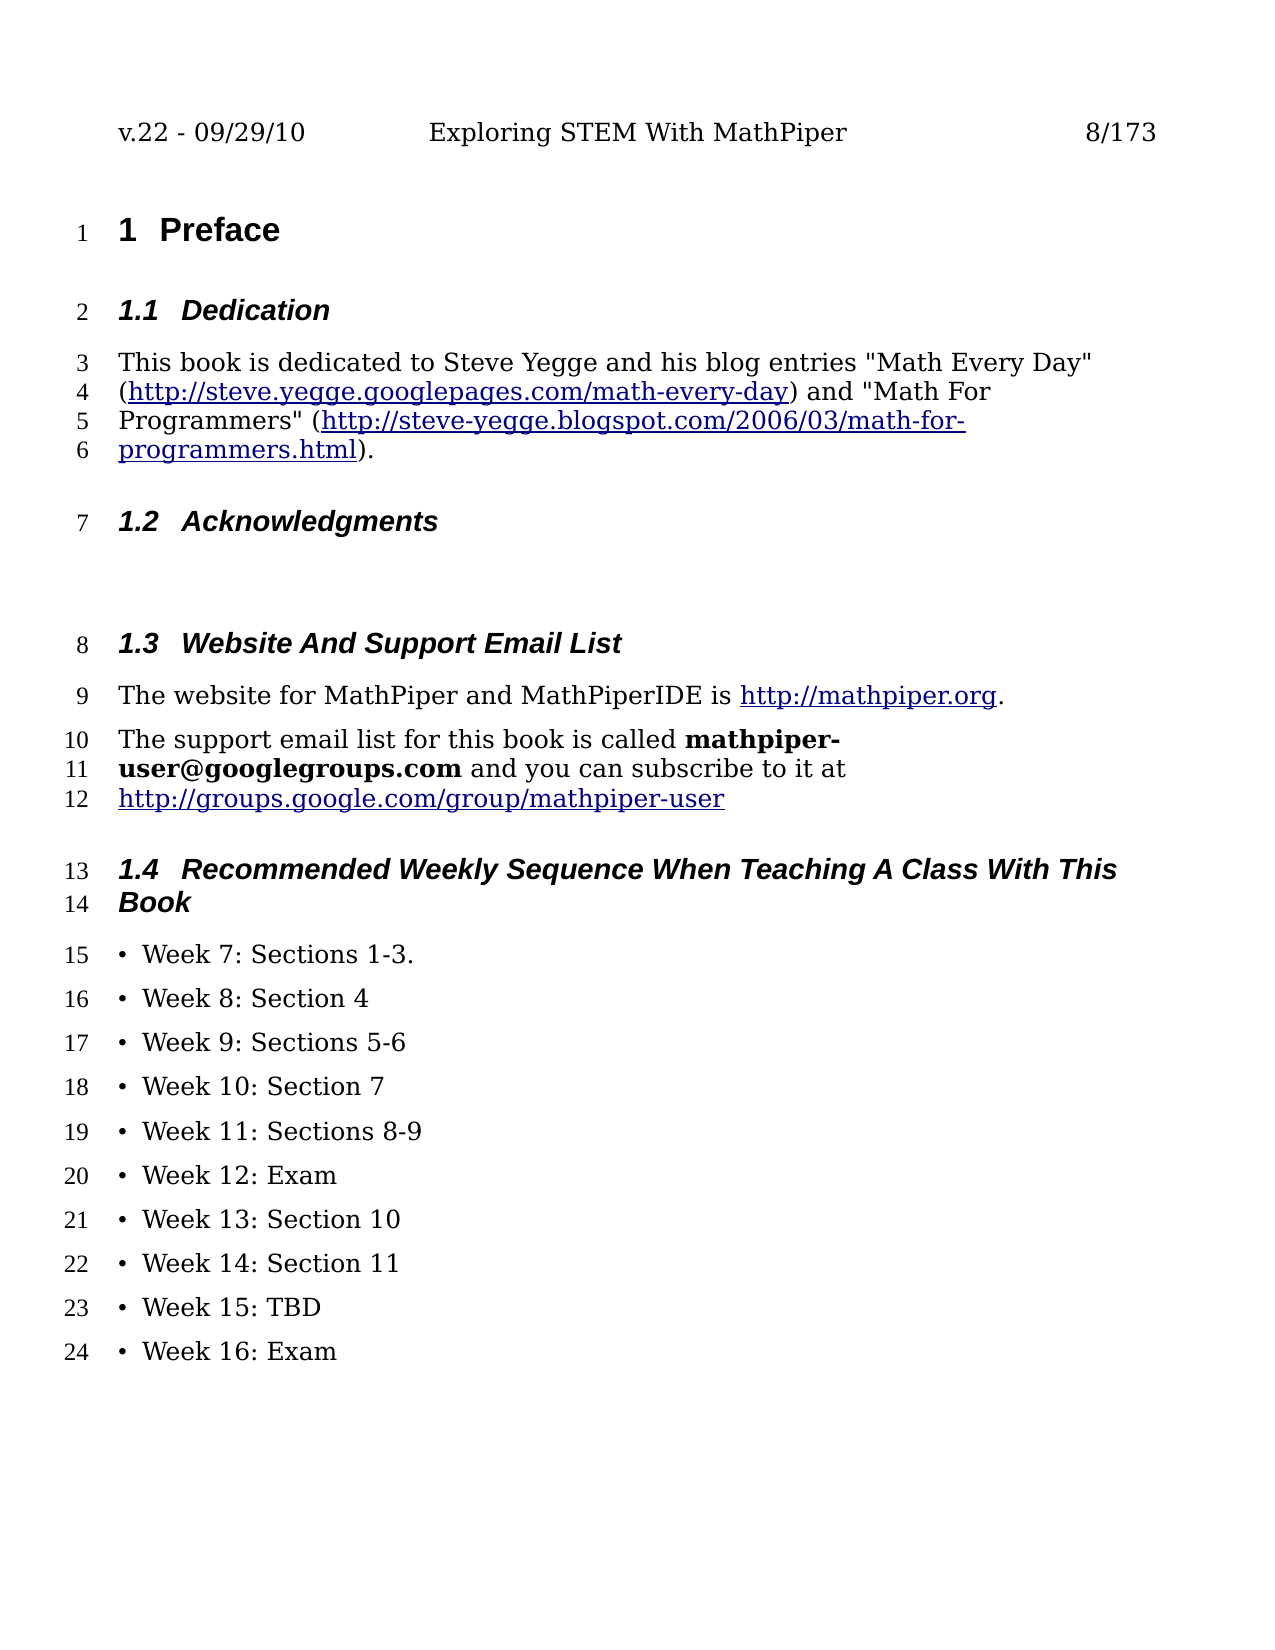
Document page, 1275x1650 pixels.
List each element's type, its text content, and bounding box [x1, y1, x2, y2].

subtitle Website And Support Email List [118, 626, 1157, 660]
list Week 8: Section 4 [118, 984, 1157, 1013]
text The website for MathPiper and MathPiperIDE is http://mathpiper.org. [118, 681, 1157, 710]
subtitle Recommended Weekly Sequence When Teaching A Class With This Book [118, 852, 1157, 919]
list Week 12: Exam [118, 1161, 1157, 1190]
subtitle Preface [118, 210, 1157, 248]
list Week 10: Section 7 [118, 1072, 1157, 1102]
list Week 7: Sections 1-3. [118, 940, 1157, 969]
text The support email list for this book is called mathpiper-user@googlegroups.com and you can subscribe to it at http://groups.google.com/group/mathpiper-user [118, 725, 1157, 813]
subtitle Acknowledgments [118, 504, 1157, 537]
list Week 11: Sections 8-9 [118, 1117, 1157, 1146]
list Week 16: Exam [118, 1337, 1157, 1367]
list Week 9: Sections 5-6 [118, 1028, 1157, 1057]
list Week 14: Section 11 [118, 1249, 1157, 1278]
list Week 15: TBD [118, 1293, 1157, 1322]
list Week 13: Section 10 [118, 1205, 1157, 1234]
subtitle Dedication [118, 293, 1157, 327]
text This book is dedicated to Steve Yegge and his blog entries "Math Every Day" (http://steve.yegge.googlepages.com/math-every-day) and "Math For Programmers" (http://steve-yegge.blogspot.com/2006/03/math-for-programmers.html). [118, 348, 1157, 464]
